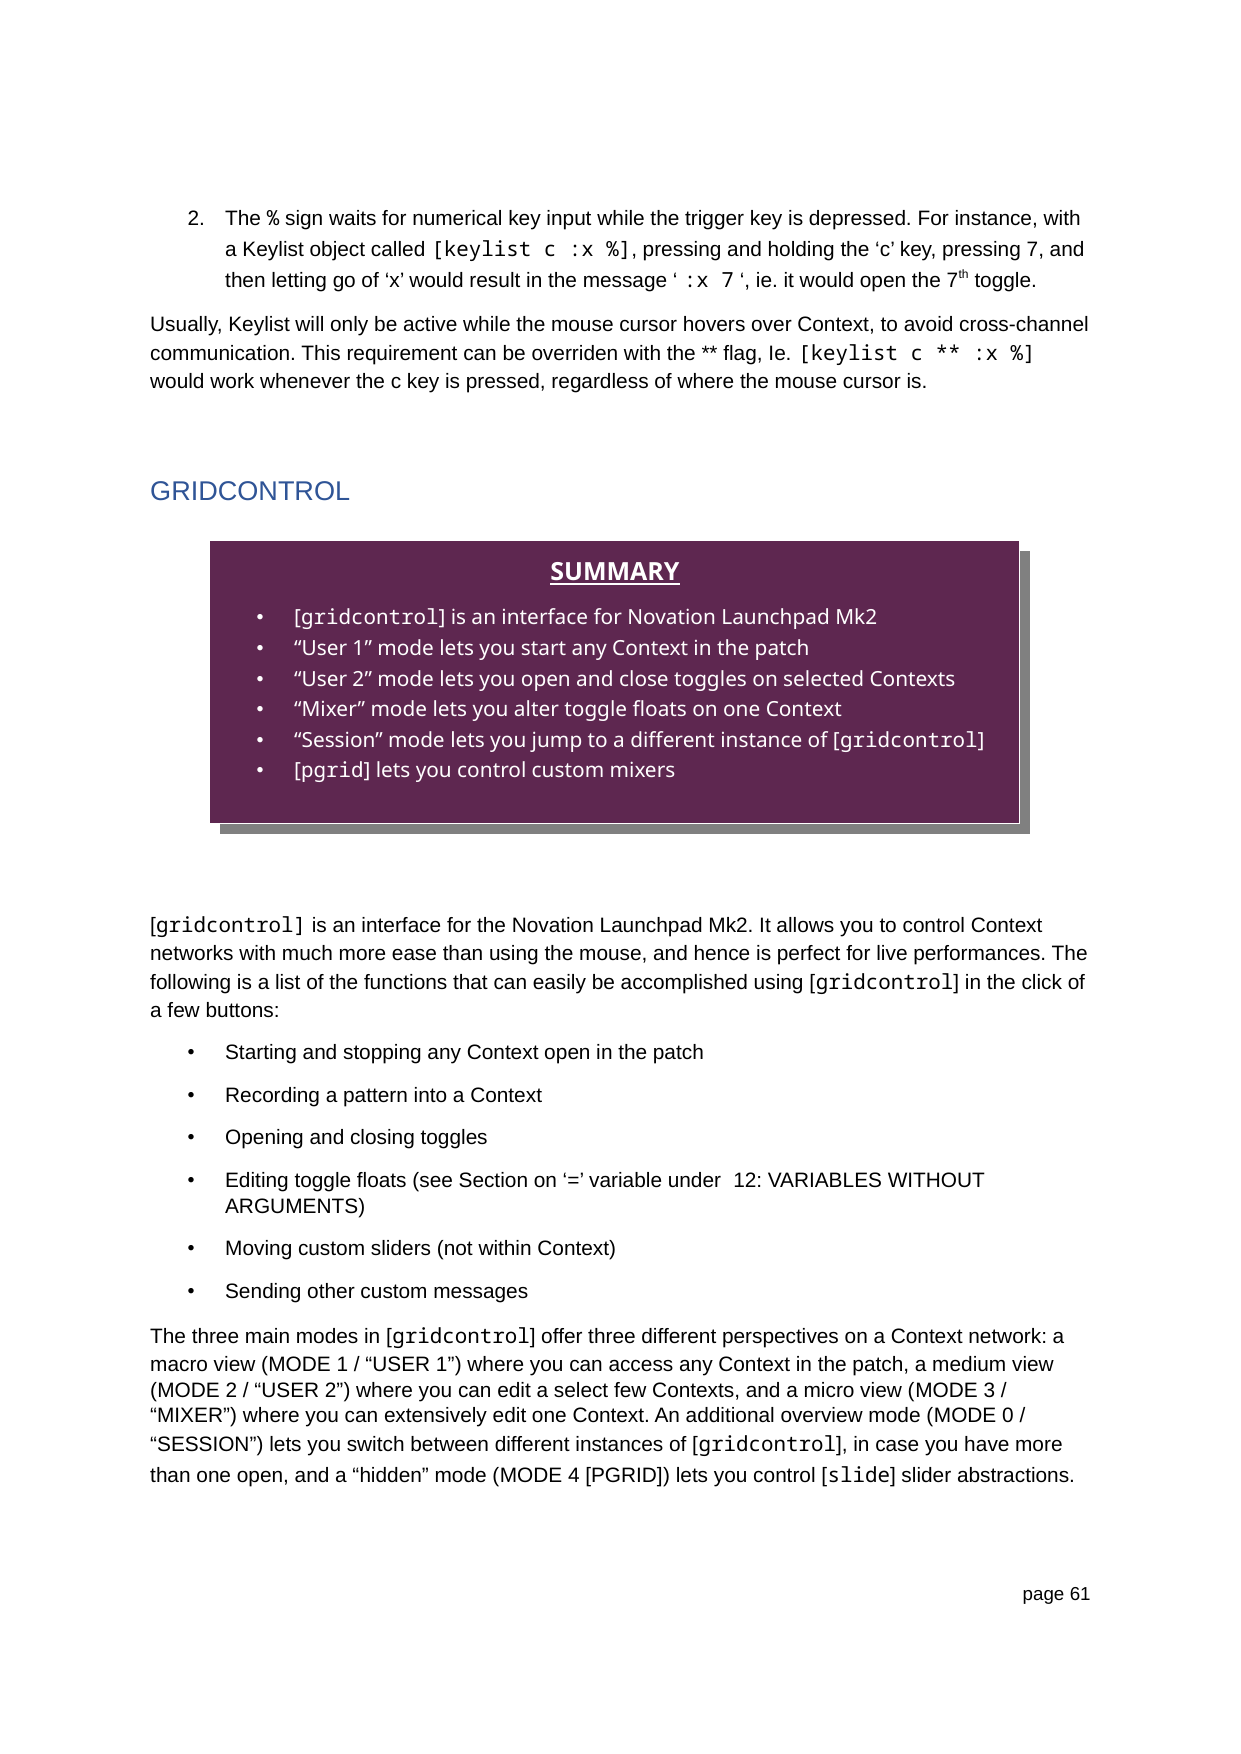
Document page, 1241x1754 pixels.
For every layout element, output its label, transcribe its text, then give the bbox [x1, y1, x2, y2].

subtitle SUMMARY [219, 554, 1011, 588]
list Starting and stopping any Context open in the patch [187, 1040, 1090, 1064]
text Usually, Keylist will only be active while the mouse cursor hovers over Context, to avoid cross-channel communication. This requirement can be overriden with the ** flag, Ie. [keylist c ** :x %] would work whenever the c key is pressed, regardless of where the mouse cursor is. [150, 312, 1090, 392]
list “User 1” mode lets you start any Context in the patch [256, 633, 1011, 662]
list Recording a pattern into a Context [187, 1082, 1090, 1107]
text The three main modes in [gridcontrol] offer three different perspectives on a Context network: a macro view (MODE 1 / “USER 1”) where you can access any Context in the patch, a medium view (MODE 2 / “USER 2”) where you can edit a select few Contexts, and a micro view (MODE 3 / “MIXER”) where you can extensively edit one Context. An additional overview mode (MODE 0 / “SESSION”) lets you switch between different instances of [gridcontrol], in case you have more than one open, and a “hidden” mode (MODE 4 [PGRID]) lets you control [slide] slider abstractions. [150, 1321, 1090, 1488]
list Moving custom sliders (not within Context) [187, 1236, 1090, 1260]
list “Mixer” mode lets you alter toggle floats on one Context [256, 694, 1011, 723]
subtitle GRIDCONTROL [150, 475, 1090, 507]
list “User 2” mode lets you open and close toggles on selected Contexts [256, 664, 1011, 692]
list Editing toggle floats (see Section on ‘=’ variable under 12: VARIABLES WITHOUT ARGUMENTS) [187, 1168, 1090, 1218]
list The % sign waits for numerical key input while the trigger key is depressed. For instance, with a Keylist object called [keylist c :x %], pressing and holding the ‘c’ key, pressing 7, and then letting go of ‘x’ would result in the message ‘ :x 7 ‘, ie. it would open the 7th toggle. [187, 203, 1090, 293]
list Sending other custom messages [187, 1279, 1090, 1303]
list “Session” mode lets you jump to a different instance of [gridcontrol] [256, 725, 1011, 753]
text [gridcontrol] is an interface for the Novation Launchpad Mk2. It allows you to control Context networks with much more ease than using the mouse, and hence is perfect for live performances. The following is a list of the functions that can easily be accomplished using [gridcontrol] in the click of a few buttons: [150, 911, 1090, 1021]
list Opening and closing toggles [187, 1125, 1090, 1149]
list [pgrid] lets you control custom mixers [256, 756, 1011, 784]
list [gridcontrol] is an interface for Novation Launchpad Mk2 [256, 602, 1011, 631]
